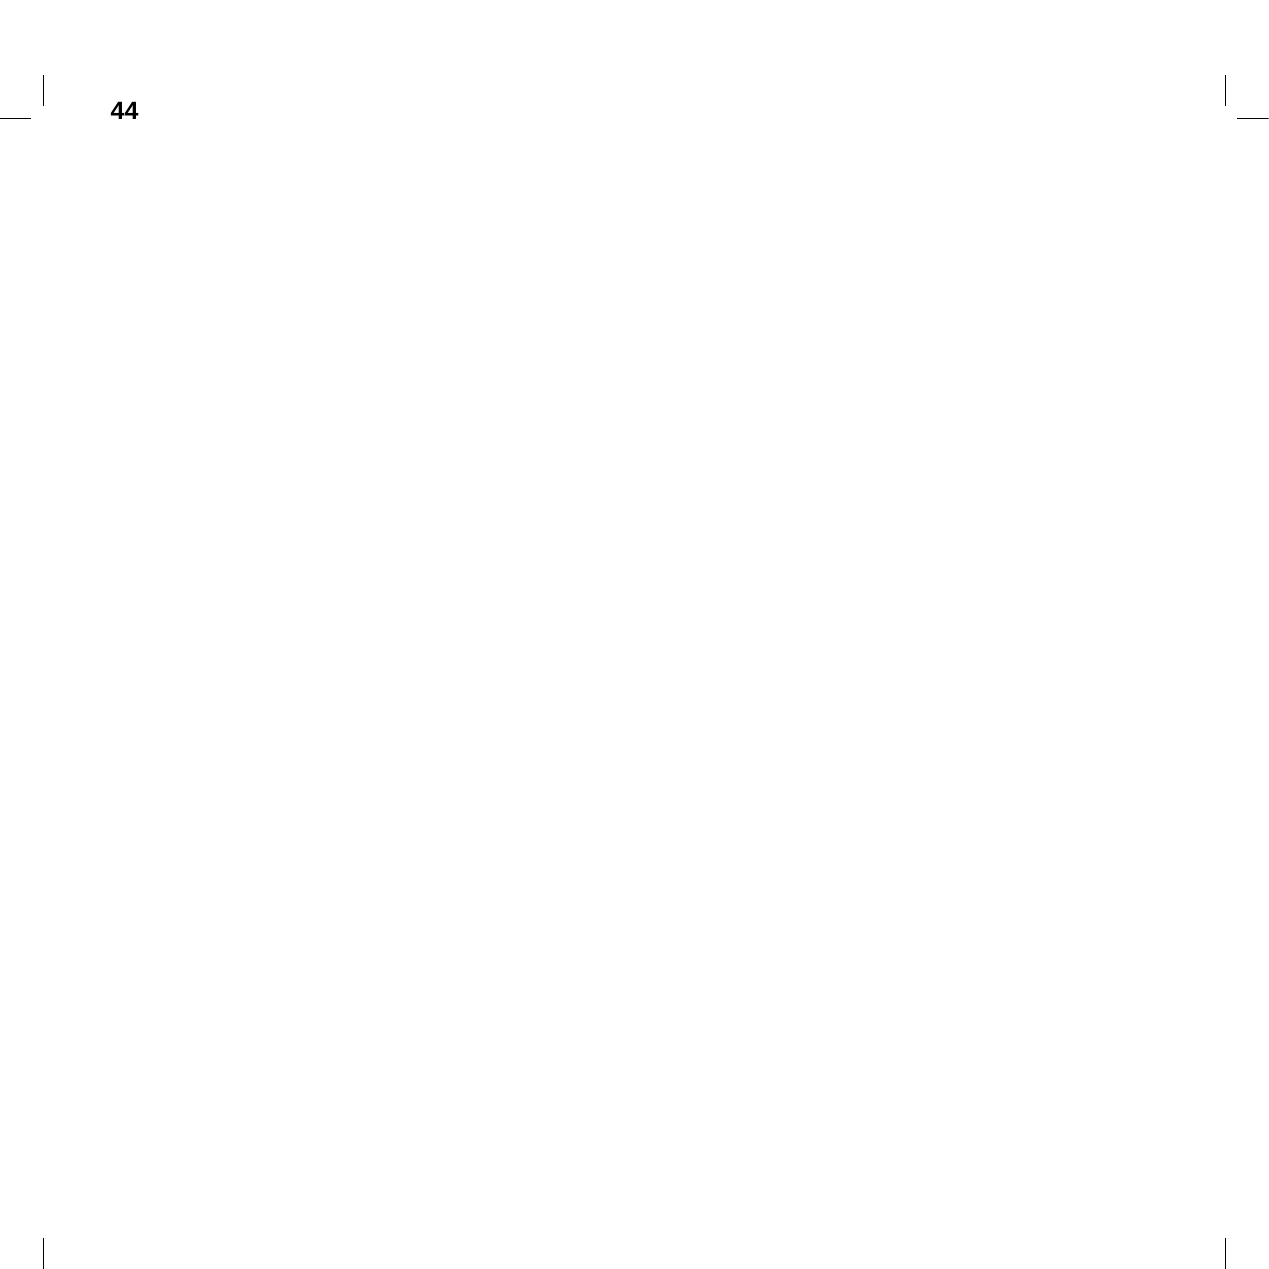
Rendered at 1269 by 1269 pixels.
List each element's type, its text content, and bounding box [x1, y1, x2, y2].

text 44 [110, 96, 1269, 124]
